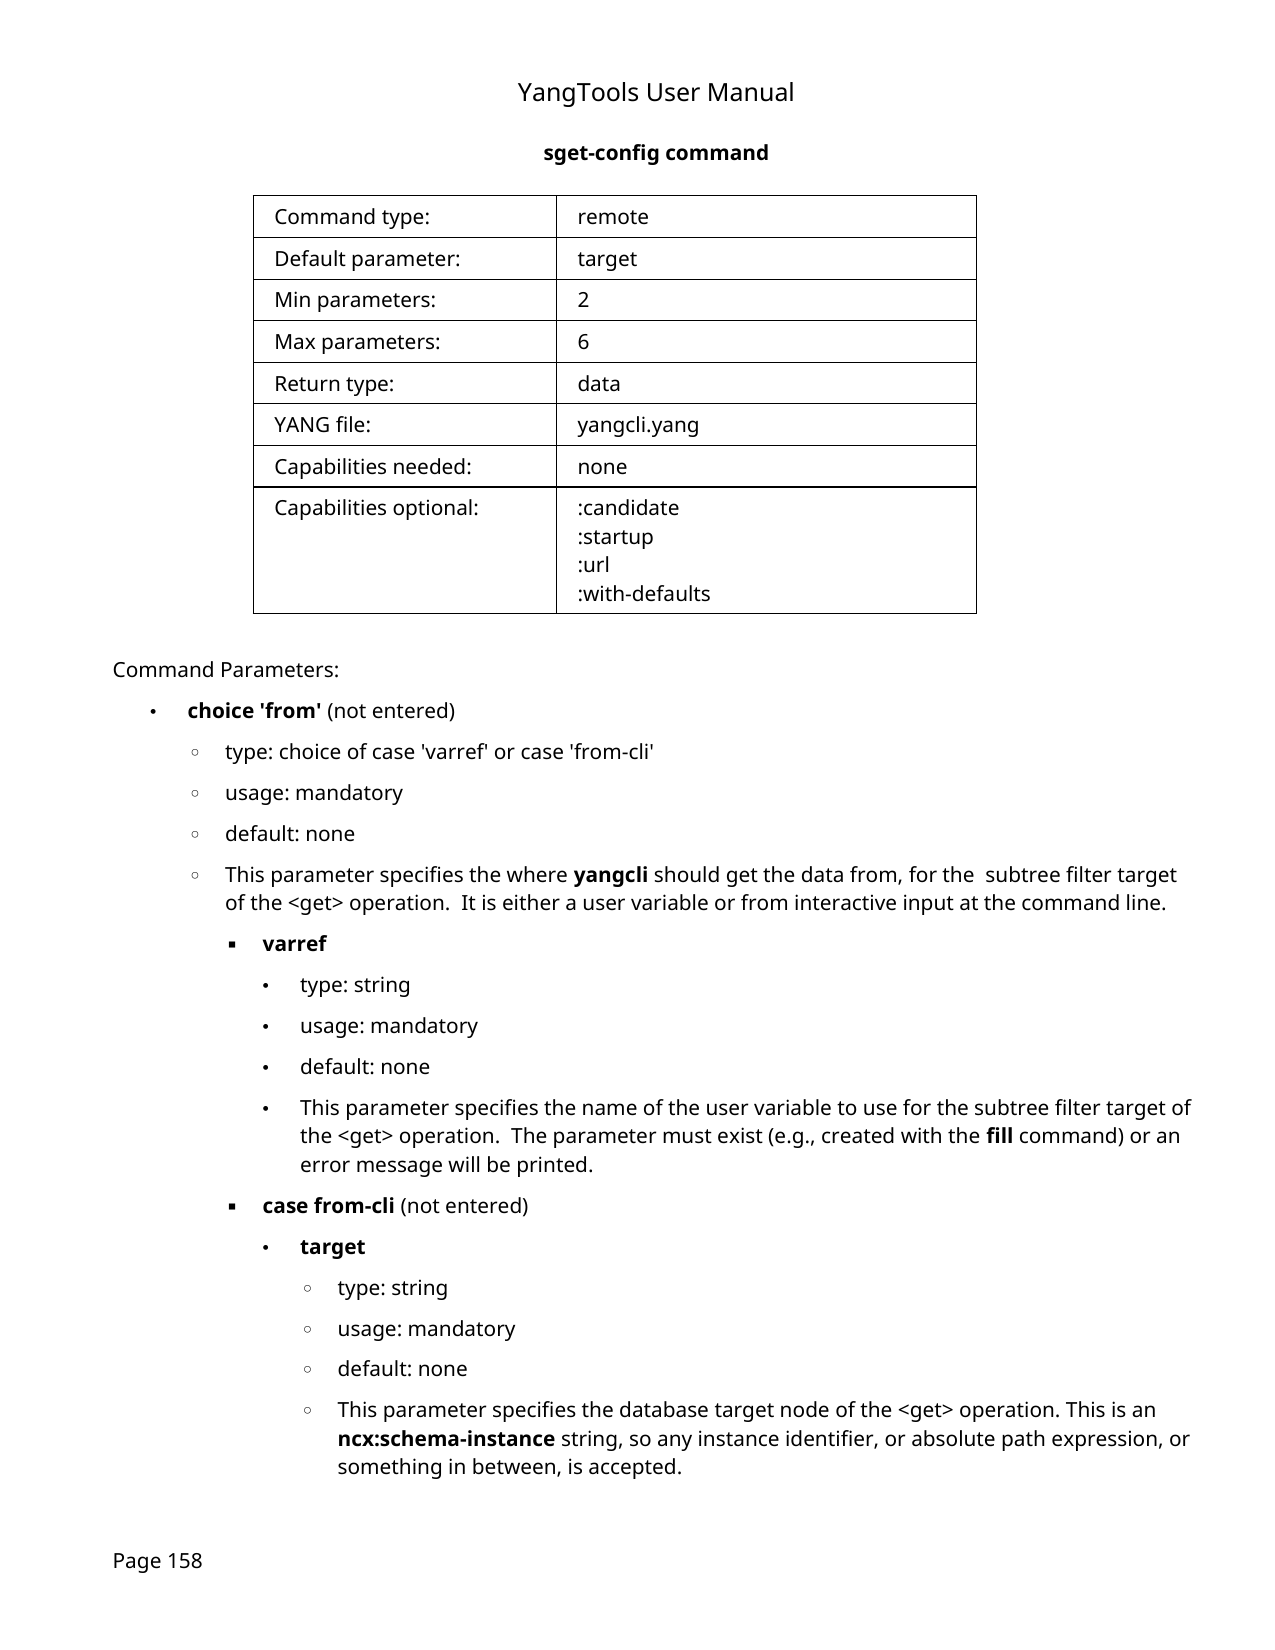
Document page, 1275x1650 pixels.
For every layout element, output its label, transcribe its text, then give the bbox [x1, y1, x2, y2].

list usage: mandatory [262, 1011, 1200, 1039]
table_cell Max parameters: [254, 321, 556, 362]
list usage: mandatory [187, 778, 1200, 806]
list usage: mandatory [300, 1314, 1200, 1342]
list type: string [300, 1273, 1200, 1301]
list type: string [262, 970, 1200, 999]
list choice 'from' (not entered) [150, 696, 1200, 724]
list This parameter specifies the name of the user variable to use for the subtree filter target of the <get> operation. The parameter must exist (e.g., created with the fill command) or an error message will be printed. [262, 1093, 1200, 1178]
table_cell data [557, 363, 976, 403]
text Command Parameters: [112, 655, 1200, 684]
table_cell Return type: [254, 363, 556, 403]
list case from-cli (not entered) [225, 1191, 1200, 1219]
table_cell 2 [557, 280, 976, 320]
table_header Command type: [254, 196, 556, 237]
table_cell Capabilities needed: [254, 446, 556, 486]
table_cell 6 [557, 321, 976, 362]
table_cell Min parameters: [254, 280, 556, 320]
list default: none [262, 1052, 1200, 1081]
list target [262, 1232, 1200, 1260]
subtitle sget-config command [127, 138, 1185, 167]
table_cell :candidate :startup :url :with-defaults [557, 488, 976, 613]
list This parameter specifies the where yangcli should get the data from, for the subtree filter target of the <get> operation. It is either a user variable or from interactive input at the command line. [187, 860, 1200, 917]
list This parameter specifies the database target node of the <get> operation. This is an ncx:schema-instance string, so any instance identifier, or absolute path expression, or something in between, is accepted. [300, 1396, 1200, 1481]
table_cell yangcli.yang [557, 404, 976, 445]
table_cell target [557, 238, 976, 278]
list varref [225, 929, 1200, 958]
list type: choice of case 'varref' or case 'from-cli' [187, 737, 1200, 766]
table_cell none [557, 446, 976, 486]
table_cell YANG file: [254, 404, 556, 445]
table_cell Default parameter: [254, 238, 556, 278]
table_cell Capabilities optional: [254, 488, 556, 613]
list default: none [187, 819, 1200, 847]
table_header remote [557, 196, 976, 237]
list default: none [300, 1354, 1200, 1383]
